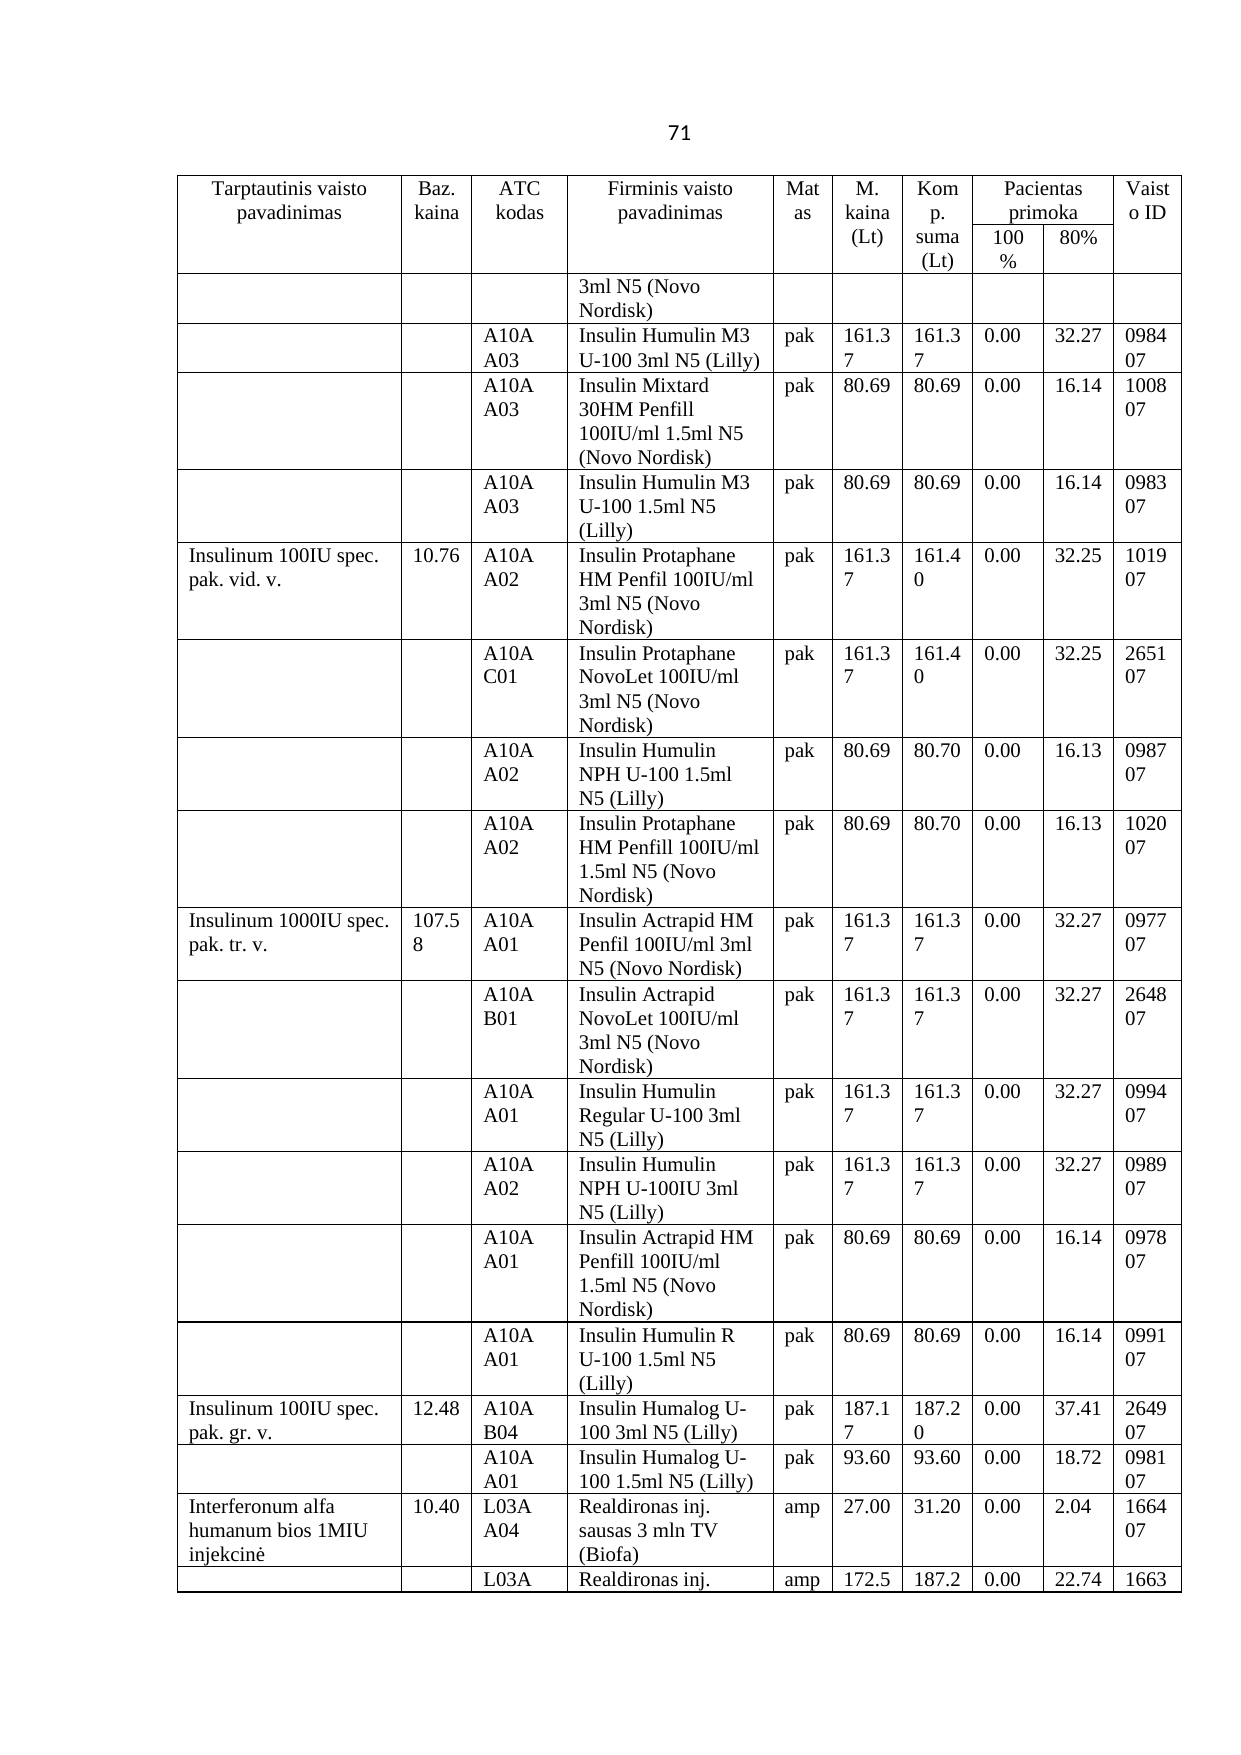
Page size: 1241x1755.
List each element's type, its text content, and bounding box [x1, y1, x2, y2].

table_cell 161.37 [903, 1079, 972, 1151]
table_cell 16.14 [1044, 373, 1113, 469]
table_cell 27.00 [833, 1494, 902, 1566]
table_cell A10A A02 [472, 1152, 567, 1224]
table_cell A10A A01 [472, 1445, 567, 1493]
table_cell Insulin Protaphane HM Penfill 100IU/ml 1.5ml N5 (Novo Nordisk) [568, 811, 773, 907]
table_cell 0.00 [973, 373, 1043, 469]
table_header M. kaina (Lt) [833, 176, 902, 273]
table_cell A10A A01 [472, 1225, 567, 1321]
table_cell [402, 1567, 471, 1591]
table_cell 32.27 [1044, 1152, 1113, 1224]
table_cell 31.20 [903, 1494, 972, 1566]
table_cell 32.27 [1044, 324, 1113, 372]
table_cell [402, 738, 471, 810]
table_cell 10.76 [402, 543, 471, 639]
table_cell 80.69 [903, 373, 972, 469]
table_header Firminis vaisto pavadinimas [568, 176, 773, 273]
table_cell A10A C01 [472, 640, 567, 737]
table_header ATC kodas [472, 176, 567, 273]
table_cell Insulin Humulin M3 U-100 3ml N5 (Lilly) [568, 324, 773, 372]
table_cell A10A B04 [472, 1396, 567, 1444]
table_cell 32.25 [1044, 543, 1113, 639]
table_cell 098707 [1114, 738, 1181, 810]
table_cell pak [774, 373, 832, 469]
table_header Pacientas primoka [973, 176, 1113, 224]
table_cell 0.00 [973, 908, 1043, 980]
table_cell A10A A01 [472, 908, 567, 980]
table_cell [1114, 274, 1181, 322]
table_cell 161.37 [833, 908, 902, 980]
table_cell 80.69 [833, 1323, 902, 1395]
table_cell 32.25 [1044, 640, 1113, 737]
table_cell Insulin Actrapid NovoLet 100IU/ml 3ml N5 (Novo Nordisk) [568, 981, 773, 1078]
table_cell 0.00 [973, 1079, 1043, 1151]
table_cell A10A A01 [472, 1323, 567, 1395]
table_cell pak [774, 1323, 832, 1395]
table_header Vaisto ID [1114, 176, 1181, 273]
table_cell [402, 324, 471, 372]
table_cell 3ml N5 (Novo Nordisk) [568, 274, 773, 322]
table_cell Insulin Actrapid HM Penfill 100IU/ml 1.5ml N5 (Novo Nordisk) [568, 1225, 773, 1321]
table_cell 187.2 [903, 1567, 972, 1591]
table_cell Realdironas inj. sausas 3 mln TV (Biofa) [568, 1494, 773, 1566]
table_cell [402, 1323, 471, 1395]
table_cell 097807 [1114, 1225, 1181, 1321]
table_cell 80.69 [833, 470, 902, 542]
table_header Komp. suma (Lt) [903, 176, 972, 273]
table_cell 161.37 [903, 1152, 972, 1224]
table_cell [178, 981, 401, 1078]
table_cell [178, 738, 401, 810]
table_cell amp [774, 1567, 832, 1591]
table_cell [472, 274, 567, 322]
table_cell Insulin Humulin Regular U-100 3ml N5 (Lilly) [568, 1079, 773, 1151]
table_cell L03A A04 [472, 1494, 567, 1566]
table_cell Insulinum 100IU spec. pak. gr. v. [178, 1396, 401, 1444]
table_cell A10A A02 [472, 543, 567, 639]
table_cell 80% [1044, 225, 1113, 273]
table_cell Insulin Humulin M3 U-100 1.5ml N5 (Lilly) [568, 470, 773, 542]
table_cell pak [774, 543, 832, 639]
table_cell Insulin Humulin R U-100 1.5ml N5 (Lilly) [568, 1323, 773, 1395]
table_cell 0.00 [973, 1494, 1043, 1566]
table_cell 16.14 [1044, 470, 1113, 542]
table_cell 100% [973, 225, 1043, 273]
table_cell A10A A03 [472, 373, 567, 469]
table_cell [973, 274, 1043, 322]
table_cell 0.00 [973, 738, 1043, 810]
table_cell L03A [472, 1567, 567, 1591]
table_cell 098107 [1114, 1445, 1181, 1493]
table_cell [402, 1152, 471, 1224]
table_cell 098907 [1114, 1152, 1181, 1224]
table_cell pak [774, 908, 832, 980]
table_cell 0.00 [973, 1396, 1043, 1444]
table_cell 166407 [1114, 1494, 1181, 1566]
table_cell Interferonum alfa humanum bios 1MIU injekcinė [178, 1494, 401, 1566]
table_cell Insulin Actrapid HM Penfil 100IU/ml 3ml N5 (Novo Nordisk) [568, 908, 773, 980]
table_cell Insulin Humalog U-100 3ml N5 (Lilly) [568, 1396, 773, 1444]
table_cell 098307 [1114, 470, 1181, 542]
table_cell pak [774, 324, 832, 372]
table_cell 0.00 [973, 1567, 1043, 1591]
table_cell [774, 274, 832, 322]
table_cell 161.37 [903, 981, 972, 1078]
table_cell 16.13 [1044, 811, 1113, 907]
table_cell 0.00 [973, 470, 1043, 542]
table_cell pak [774, 738, 832, 810]
table_cell [178, 1079, 401, 1151]
table_cell [402, 640, 471, 737]
table_cell pak [774, 1445, 832, 1493]
table_cell 80.69 [833, 373, 902, 469]
table_cell 80.69 [833, 1225, 902, 1321]
table_cell 32.27 [1044, 981, 1113, 1078]
table_cell [178, 640, 401, 737]
table_cell 161.40 [903, 640, 972, 737]
table_cell 0.00 [973, 640, 1043, 737]
table_cell [402, 274, 471, 322]
table_cell A10A B01 [472, 981, 567, 1078]
table_cell 161.37 [833, 543, 902, 639]
table_cell [178, 274, 401, 322]
table_cell [833, 274, 902, 322]
table_header Matas [774, 176, 832, 273]
table_cell 161.37 [833, 324, 902, 372]
table_cell Insulinum 100IU spec. pak. vid. v. [178, 543, 401, 639]
table_cell 80.69 [903, 470, 972, 542]
table_cell [178, 1225, 401, 1321]
table_cell pak [774, 1396, 832, 1444]
table_cell 100807 [1114, 373, 1181, 469]
table_cell 264807 [1114, 981, 1181, 1078]
table_cell [1044, 274, 1113, 322]
table_cell [178, 373, 401, 469]
table_cell Insulin Mixtard 30HM Penfill 100IU/ml 1.5ml N5 (Novo Nordisk) [568, 373, 773, 469]
table_cell 161.37 [833, 1152, 902, 1224]
table_cell 161.37 [833, 1079, 902, 1151]
table_cell pak [774, 1079, 832, 1151]
table_cell 102007 [1114, 811, 1181, 907]
table_cell 80.69 [903, 1323, 972, 1395]
table_cell A10A A02 [472, 738, 567, 810]
table_cell 0.00 [973, 1225, 1043, 1321]
table_cell 161.37 [903, 908, 972, 980]
table_cell Realdironas inj. [568, 1567, 773, 1591]
table_cell pak [774, 811, 832, 907]
table_cell 80.69 [903, 1225, 972, 1321]
table_cell [178, 324, 401, 372]
table_cell pak [774, 470, 832, 542]
table_cell 80.69 [833, 738, 902, 810]
table_cell 0.00 [973, 324, 1043, 372]
table_cell 10.40 [402, 1494, 471, 1566]
table_cell 93.60 [833, 1445, 902, 1493]
table_cell 264907 [1114, 1396, 1181, 1444]
table_cell [402, 981, 471, 1078]
table_cell [402, 1079, 471, 1151]
table_cell [178, 470, 401, 542]
table_cell 80.70 [903, 811, 972, 907]
table_cell [178, 1323, 401, 1395]
table_cell 0.00 [973, 1445, 1043, 1493]
table_cell pak [774, 1152, 832, 1224]
table_cell 161.37 [903, 324, 972, 372]
table_cell 187.17 [833, 1396, 902, 1444]
table_cell 16.13 [1044, 738, 1113, 810]
table_cell Insulin Humulin NPH U-100 1.5ml N5 (Lilly) [568, 738, 773, 810]
table_cell 37.41 [1044, 1396, 1113, 1444]
table_cell 16.14 [1044, 1323, 1113, 1395]
table_cell 101907 [1114, 543, 1181, 639]
table_cell 098407 [1114, 324, 1181, 372]
table_cell [402, 470, 471, 542]
table_cell [178, 1567, 401, 1591]
table_cell pak [774, 1225, 832, 1321]
table_cell 099407 [1114, 1079, 1181, 1151]
table_cell 12.48 [402, 1396, 471, 1444]
table_cell [178, 1445, 401, 1493]
table_cell [178, 811, 401, 907]
table_header Baz. kaina [402, 176, 471, 273]
table_cell pak [774, 640, 832, 737]
table_cell 161.37 [833, 640, 902, 737]
table_cell Insulin Protaphane NovoLet 100IU/ml 3ml N5 (Novo Nordisk) [568, 640, 773, 737]
table_cell 0.00 [973, 981, 1043, 1078]
table_cell 22.74 [1044, 1567, 1113, 1591]
table_header Tarptautinis vaisto pavadinimas [178, 176, 401, 273]
table_cell 32.27 [1044, 908, 1113, 980]
table_cell 187.20 [903, 1396, 972, 1444]
table_cell 265107 [1114, 640, 1181, 737]
table_cell 161.40 [903, 543, 972, 639]
table_cell 80.70 [903, 738, 972, 810]
table_cell 0.00 [973, 1323, 1043, 1395]
table_cell A10A A01 [472, 1079, 567, 1151]
table_cell 0.00 [973, 543, 1043, 639]
table_cell 18.72 [1044, 1445, 1113, 1493]
table_cell 93.60 [903, 1445, 972, 1493]
table_cell Insulin Protaphane HM Penfil 100IU/ml 3ml N5 (Novo Nordisk) [568, 543, 773, 639]
table_cell A10A A02 [472, 811, 567, 907]
table_cell 172.5 [833, 1567, 902, 1591]
table_cell Insulinum 1000IU spec. pak. tr. v. [178, 908, 401, 980]
table_cell 099107 [1114, 1323, 1181, 1395]
table_cell Insulin Humulin NPH U-100IU 3ml N5 (Lilly) [568, 1152, 773, 1224]
table_cell [178, 1152, 401, 1224]
table_cell 80.69 [833, 811, 902, 907]
table_cell 32.27 [1044, 1079, 1113, 1151]
table_cell 107.58 [402, 908, 471, 980]
table_cell 2.04 [1044, 1494, 1113, 1566]
table_cell [402, 1225, 471, 1321]
table_cell 1663 [1114, 1567, 1181, 1591]
table_cell pak [774, 981, 832, 1078]
table_cell 161.37 [833, 981, 902, 1078]
table_cell [402, 811, 471, 907]
table_cell 0.00 [973, 811, 1043, 907]
table_cell amp [774, 1494, 832, 1566]
table_cell A10A A03 [472, 324, 567, 372]
table_cell 097707 [1114, 908, 1181, 980]
table_cell 16.14 [1044, 1225, 1113, 1321]
table_cell A10A A03 [472, 470, 567, 542]
table_cell [903, 274, 972, 322]
table_cell [402, 373, 471, 469]
table_cell [402, 1445, 471, 1493]
table_cell Insulin Humalog U-100 1.5ml N5 (Lilly) [568, 1445, 773, 1493]
table_cell 0.00 [973, 1152, 1043, 1224]
